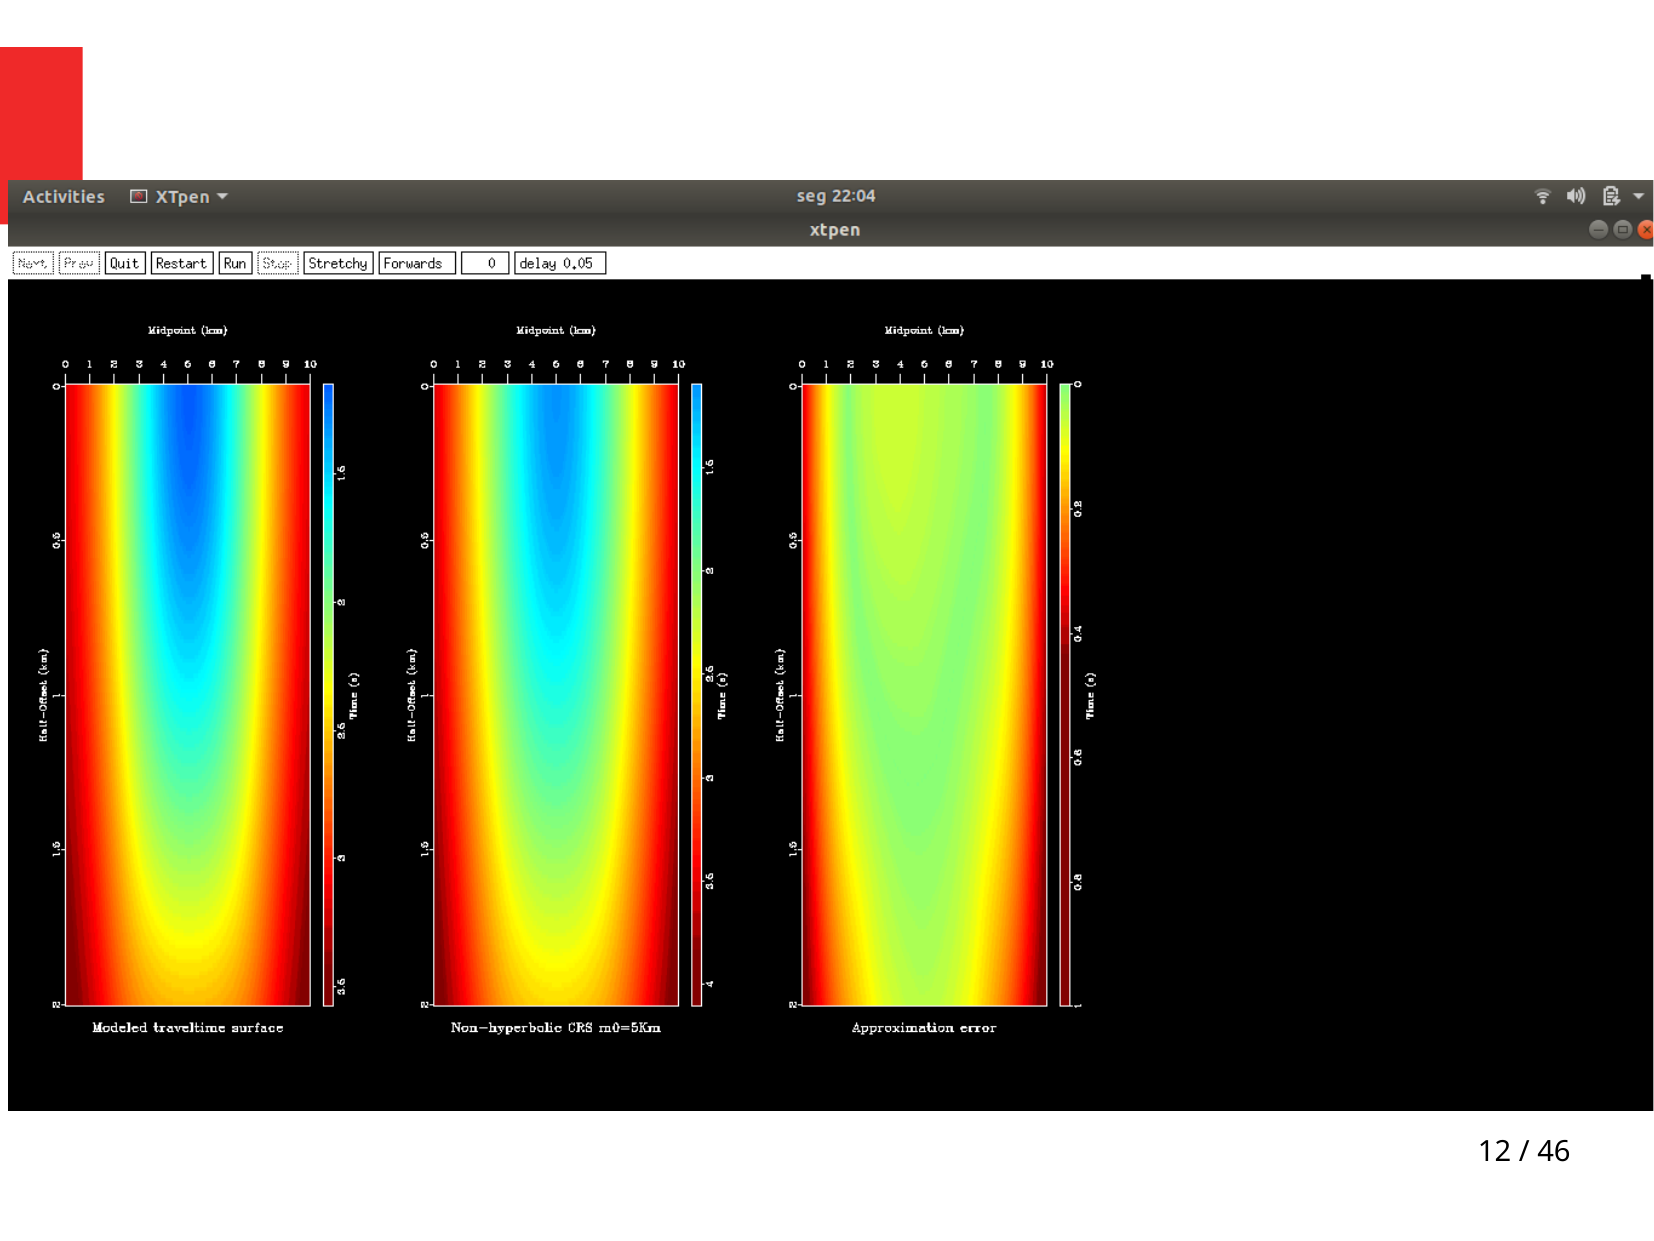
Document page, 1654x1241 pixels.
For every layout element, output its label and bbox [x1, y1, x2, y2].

picture [8, 180, 1654, 1111]
